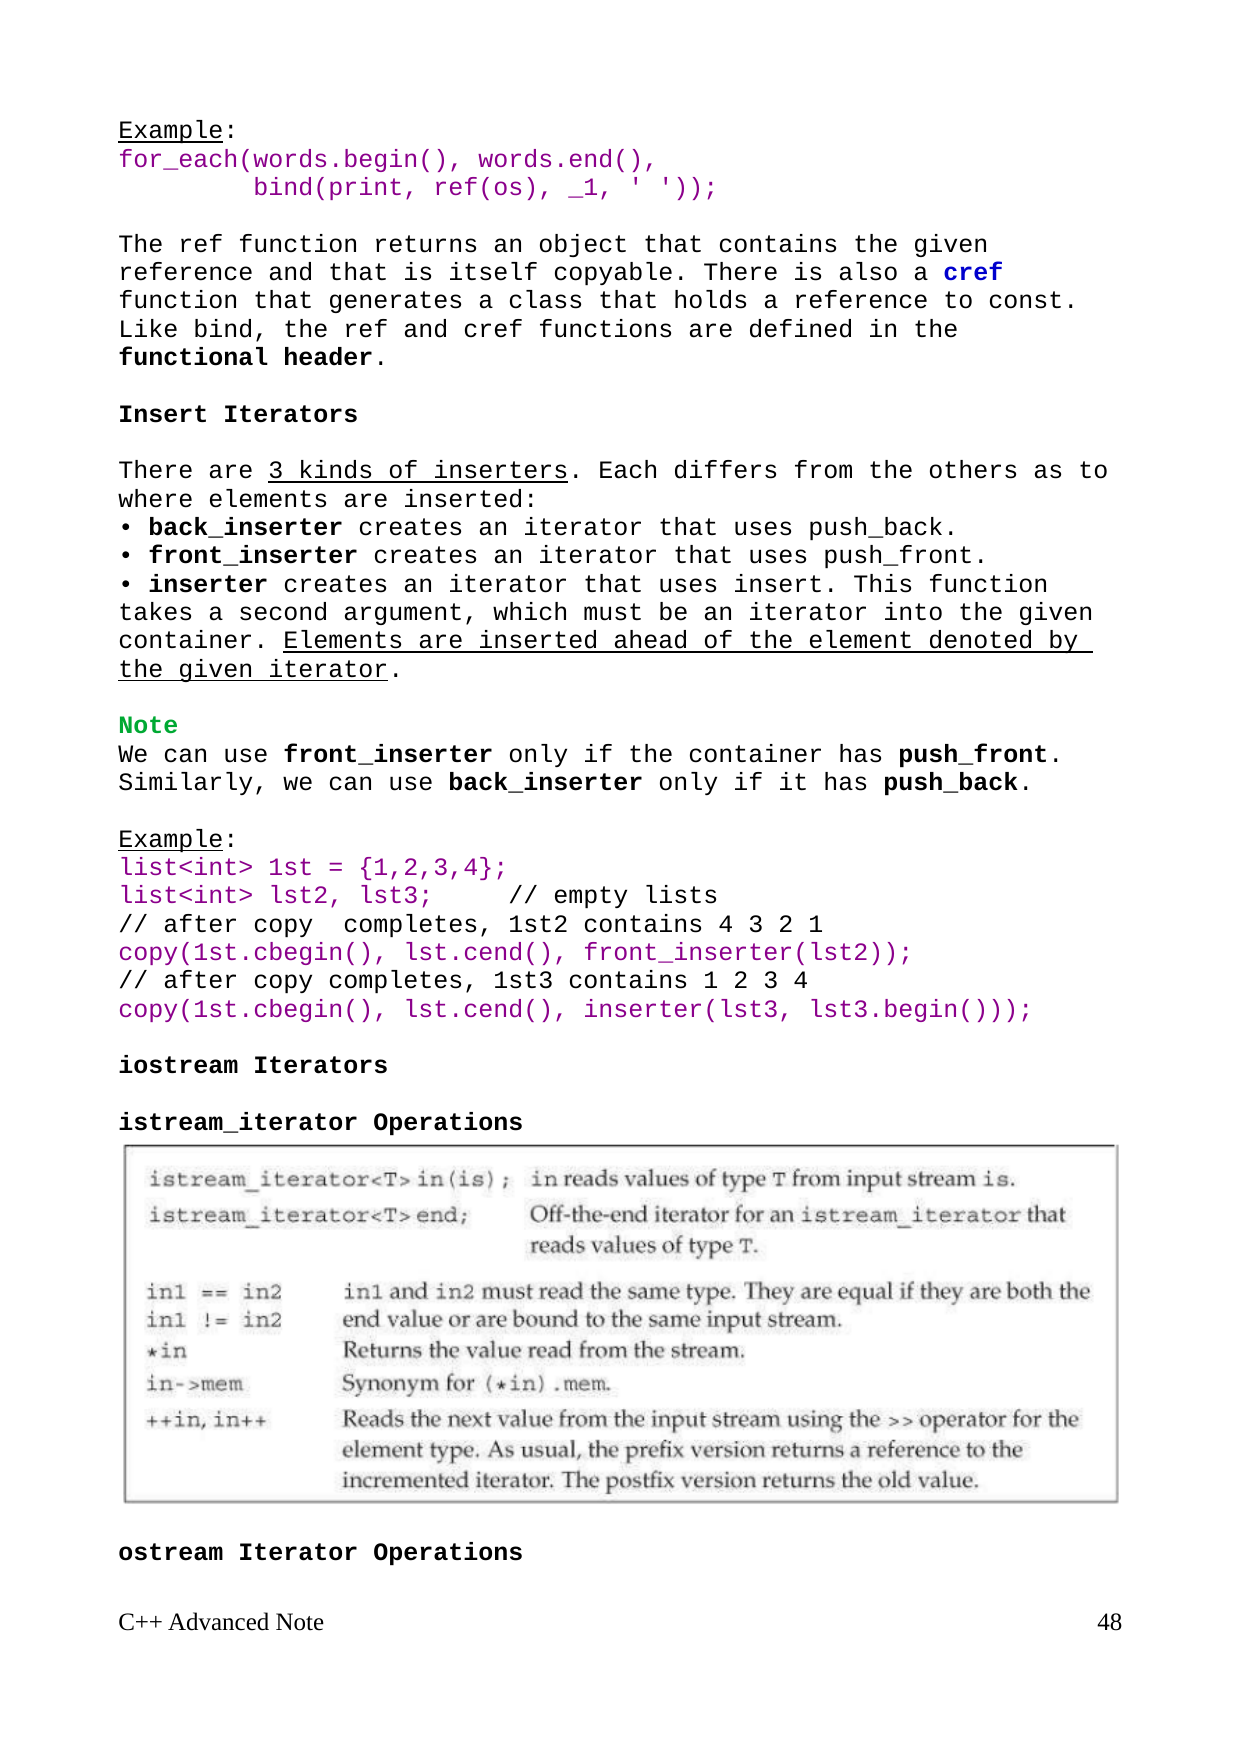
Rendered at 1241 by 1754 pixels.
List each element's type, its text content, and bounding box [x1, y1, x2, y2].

text • back_inserter creates an iterator that uses push_back. [118, 515, 1122, 543]
text Example: [118, 826, 1122, 855]
text // after copy completes, 1st2 contains 4 3 2 1 [118, 911, 1122, 940]
text bind(print, ref(os), _1, ' ')); [118, 175, 1122, 203]
text Example: [118, 118, 1122, 146]
text Note [118, 713, 1122, 741]
text iostream Iterators [118, 1053, 1122, 1081]
text We can use front_inserter only if the container has push_front. [118, 741, 1122, 770]
text copy(1st.cbegin(), lst.cend(), inserter(lst3, lst3.begin())); [118, 996, 1122, 1025]
text Insert Iterators [118, 401, 1122, 430]
picture [118, 1138, 1123, 1511]
text The ref function returns an object that contains the given reference and that is itself copyable. There is also a cref function that generates a class that holds a reference to const. Like bind, the ref and cref functions are defined in the functional header. [118, 231, 1122, 373]
text istream_iterator Operations [118, 1110, 1122, 1138]
text • inserter creates an iterator that uses insert. This function takes a second argument, which must be an iterator into the given container. Elements are inserted ahead of the element denoted by the given iterator. [118, 571, 1122, 685]
text for_each(words.begin(), words.end(), [118, 146, 1122, 175]
text copy(1st.cbegin(), lst.cend(), front_inserter(lst2)); [118, 940, 1122, 968]
text • front_inserter creates an iterator that uses push_front. [118, 543, 1122, 571]
text list<int> 1st = {1,2,3,4}; [118, 855, 1122, 883]
text list<int> lst2, lst3; // empty lists [118, 883, 1122, 911]
text There are 3 kinds of inserters. Each differs from the others as to where elements are inserted: [118, 458, 1122, 515]
text ostream Iterator Operations [118, 1539, 1122, 1567]
text Similarly, we can use back_inserter only if it has push_back. [118, 770, 1122, 798]
text // after copy completes, 1st3 contains 1 2 3 4 [118, 968, 1122, 996]
